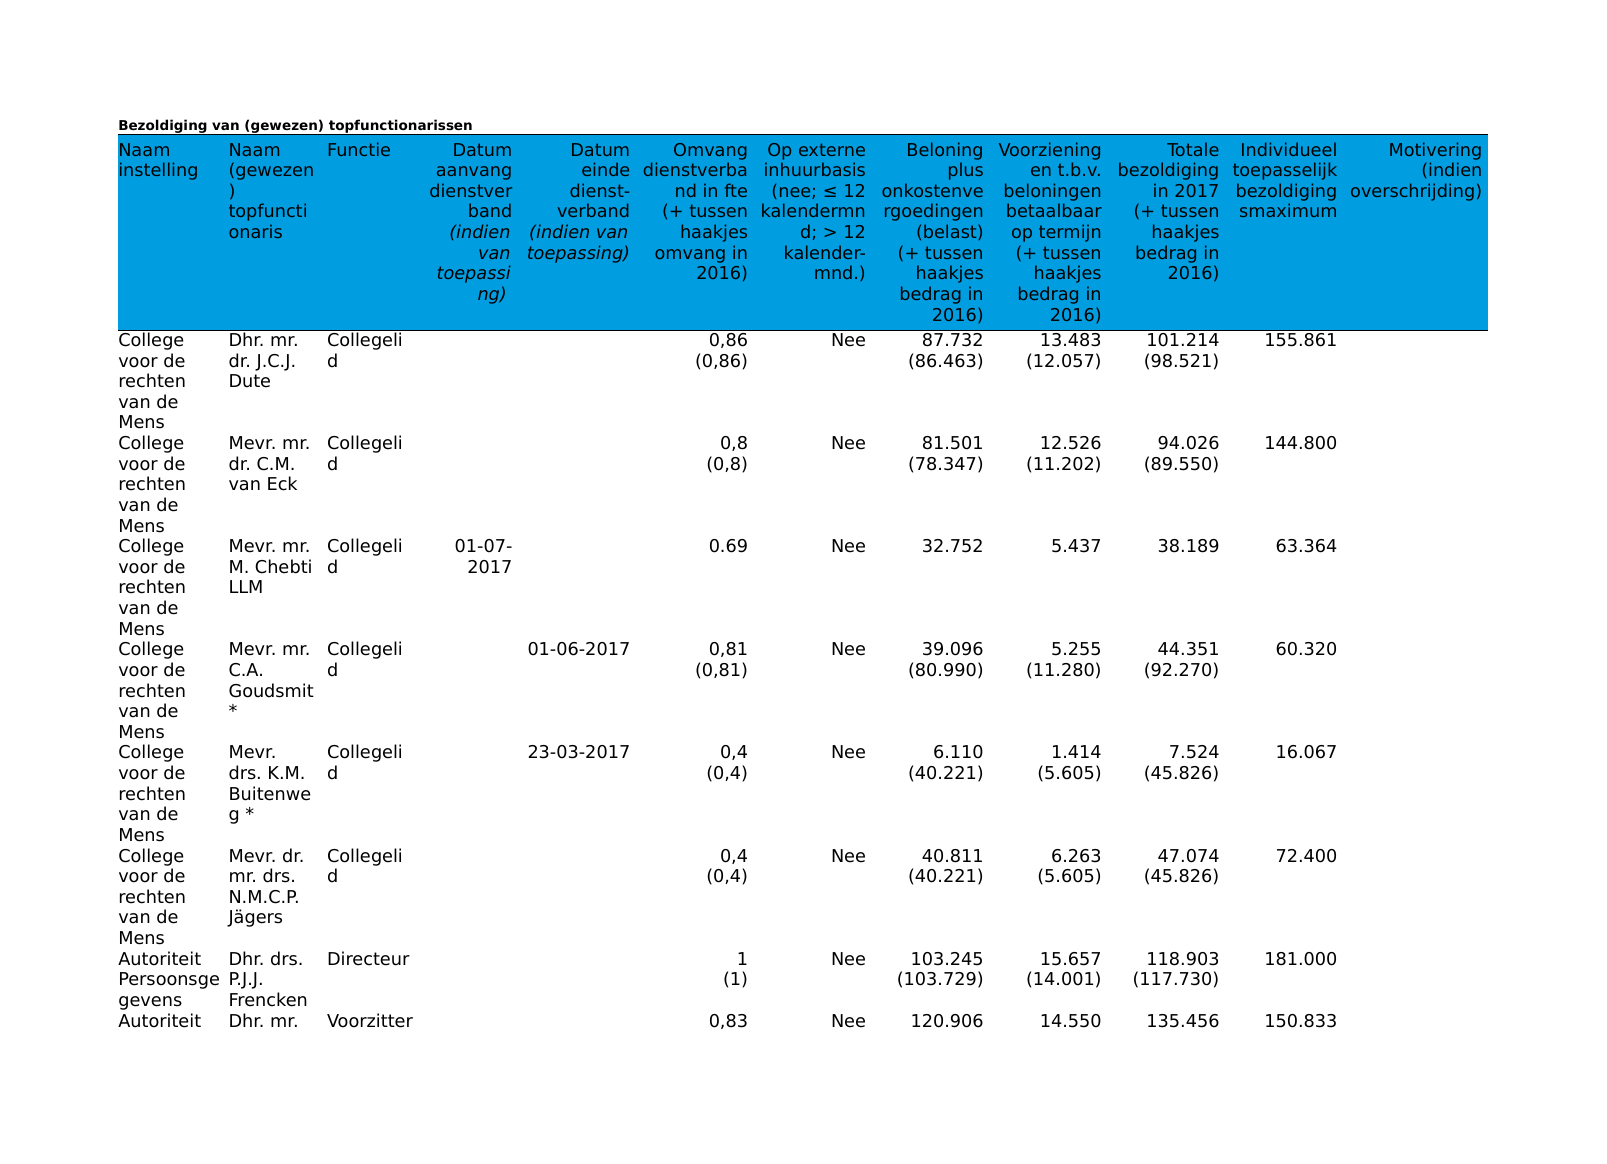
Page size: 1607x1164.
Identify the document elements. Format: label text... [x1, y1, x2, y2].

table_cell Mevr. mr. C.A. Goudsmit * [223, 639, 321, 742]
table_cell [420, 846, 518, 949]
table_cell Collegelid [321, 331, 419, 433]
table_cell Nee [754, 433, 872, 536]
table_cell 39.096 (80.990) [872, 639, 989, 742]
table_cell [1343, 1011, 1488, 1031]
table_cell College voor de rechten van de Mens [118, 639, 222, 742]
table_cell [420, 743, 518, 846]
table_cell 38.189 [1108, 536, 1225, 639]
table_cell Motivering (indien overschrijding) [1343, 135, 1488, 330]
table_cell [1343, 639, 1488, 742]
table_cell 01-06-2017 [518, 639, 636, 742]
table_cell 103.245 (103.729) [872, 949, 989, 1011]
table_cell Mevr. drs. K.M. Buitenweg * [223, 743, 321, 846]
table_cell Nee [754, 536, 872, 639]
table_cell [518, 1011, 636, 1031]
table_cell [518, 846, 636, 949]
table_cell Datum aanvang dienstverband (indien van toepassing) [420, 135, 518, 330]
table_cell 60.320 [1225, 639, 1343, 742]
table_cell [1343, 433, 1488, 536]
table_cell [518, 331, 636, 433]
table_cell Dhr. mr. [223, 1011, 321, 1031]
table_header Bezoldiging van (gewezen) topfunctionarissen [118, 118, 1488, 134]
table_cell Nee [754, 1011, 872, 1031]
table_cell Directeur [321, 949, 419, 1011]
table_cell Individueel toepasselijk bezoldigingsmaximum [1225, 135, 1343, 330]
table_cell 0,4 (0,4) [636, 743, 754, 846]
table_cell 01-07-2017 [420, 536, 518, 639]
table_cell Nee [754, 743, 872, 846]
table_cell 72.400 [1225, 846, 1343, 949]
table_cell [1343, 846, 1488, 949]
table_cell Collegelid [321, 536, 419, 639]
table_cell 44.351 (92.270) [1108, 639, 1225, 742]
table_cell 118.903 (117.730) [1108, 949, 1225, 1011]
table_cell 135.456 [1108, 1011, 1225, 1031]
table_cell [1343, 743, 1488, 846]
table_cell 0.69 [636, 536, 754, 639]
table_cell 87.732 (86.463) [872, 331, 989, 433]
table_cell 63.364 [1225, 536, 1343, 639]
table_cell Naam instelling [118, 135, 222, 330]
table_cell Omvang dienstverband in fte (+ tussen haakjes omvang in 2016) [636, 135, 754, 330]
table_cell 81.501 (78.347) [872, 433, 989, 536]
table_cell Mevr. mr. M. Chebti LLM [223, 536, 321, 639]
table_cell Autoriteit [118, 1011, 222, 1031]
table_cell [420, 1011, 518, 1031]
table_cell [1343, 331, 1488, 433]
table_cell 47.074 (45.826) [1108, 846, 1225, 949]
table_cell Voorzieningen t.b.v. beloningen betaalbaar op termijn (+ tussen haakjes bedrag in 2016) [990, 135, 1107, 330]
table_cell [420, 433, 518, 536]
table_cell [420, 949, 518, 1011]
table_cell 0,86 (0,86) [636, 331, 754, 433]
table_cell 0,81 (0,81) [636, 639, 754, 742]
table_cell Mevr. mr. dr. C.M. van Eck [223, 433, 321, 536]
table_cell [420, 639, 518, 742]
table_cell Nee [754, 949, 872, 1011]
table_cell Collegelid [321, 639, 419, 742]
table_cell 16.067 [1225, 743, 1343, 846]
table_cell Dhr. mr. dr. J.C.J. Dute [223, 331, 321, 433]
table_cell College voor de rechten van de Mens [118, 743, 222, 846]
table_cell 5.255 (11.280) [990, 639, 1107, 742]
table_cell 181.000 [1225, 949, 1343, 1011]
table_cell 0,83 [636, 1011, 754, 1031]
table_cell [1343, 536, 1488, 639]
table_cell Nee [754, 331, 872, 433]
table_cell Collegelid [321, 743, 419, 846]
table_cell Mevr. dr. mr. drs. N.M.C.P. Jägers [223, 846, 321, 949]
table_cell 13.483 (12.057) [990, 331, 1107, 433]
table_cell Dhr. drs. P.J.J. Frencken [223, 949, 321, 1011]
table_cell Collegelid [321, 846, 419, 949]
table_cell 120.906 [872, 1011, 989, 1031]
table_cell Beloning plus onkostenvergoedingen (belast) (+ tussen haakjes bedrag in 2016) [872, 135, 989, 330]
table_cell 144.800 [1225, 433, 1343, 536]
table_cell College voor de rechten van de Mens [118, 433, 222, 536]
table_cell [420, 331, 518, 433]
table_cell Collegelid [321, 433, 419, 536]
table_cell 6.110 (40.221) [872, 743, 989, 846]
table_cell College voor de rechten van de Mens [118, 846, 222, 949]
table_cell 150.833 [1225, 1011, 1343, 1031]
table_cell Datum einde dienst- verband (indien van toepassing) [518, 135, 636, 330]
table_cell 5.437 [990, 536, 1107, 639]
table_cell Nee [754, 846, 872, 949]
table_cell 0,8 (0,8) [636, 433, 754, 536]
table_cell Nee [754, 639, 872, 742]
table_cell 94.026 (89.550) [1108, 433, 1225, 536]
table_cell Op externe inhuurbasis (nee; ≤ 12 kalendermnd; > 12 kalender-mnd.) [754, 135, 872, 330]
table_cell 23-03-2017 [518, 743, 636, 846]
table_cell Functie [321, 135, 419, 330]
table_cell 12.526 (11.202) [990, 433, 1107, 536]
table_cell 1 (1) [636, 949, 754, 1011]
table_cell 40.811 (40.221) [872, 846, 989, 949]
table_cell 15.657 (14.001) [990, 949, 1107, 1011]
table_cell 7.524 (45.826) [1108, 743, 1225, 846]
table_cell 0,4 (0,4) [636, 846, 754, 949]
table_cell Totale bezoldiging in 2017 (+ tussen haakjes bedrag in 2016) [1108, 135, 1225, 330]
table_cell [518, 433, 636, 536]
table_cell College voor de rechten van de Mens [118, 536, 222, 639]
table_cell Naam (gewezen) topfunctionaris [223, 135, 321, 330]
table_cell 155.861 [1225, 331, 1343, 433]
table_cell 6.263 (5.605) [990, 846, 1107, 949]
table_cell 14.550 [990, 1011, 1107, 1031]
table_cell [518, 949, 636, 1011]
table_cell [518, 536, 636, 639]
table_cell [1343, 949, 1488, 1011]
table_cell 1.414 (5.605) [990, 743, 1107, 846]
table_cell Autoriteit Persoonsgegevens [118, 949, 222, 1011]
table_cell 101.214 (98.521) [1108, 331, 1225, 433]
table_cell Voorzitter [321, 1011, 419, 1031]
table_cell 32.752 [872, 536, 989, 639]
table_cell College voor de rechten van de Mens [118, 331, 222, 433]
